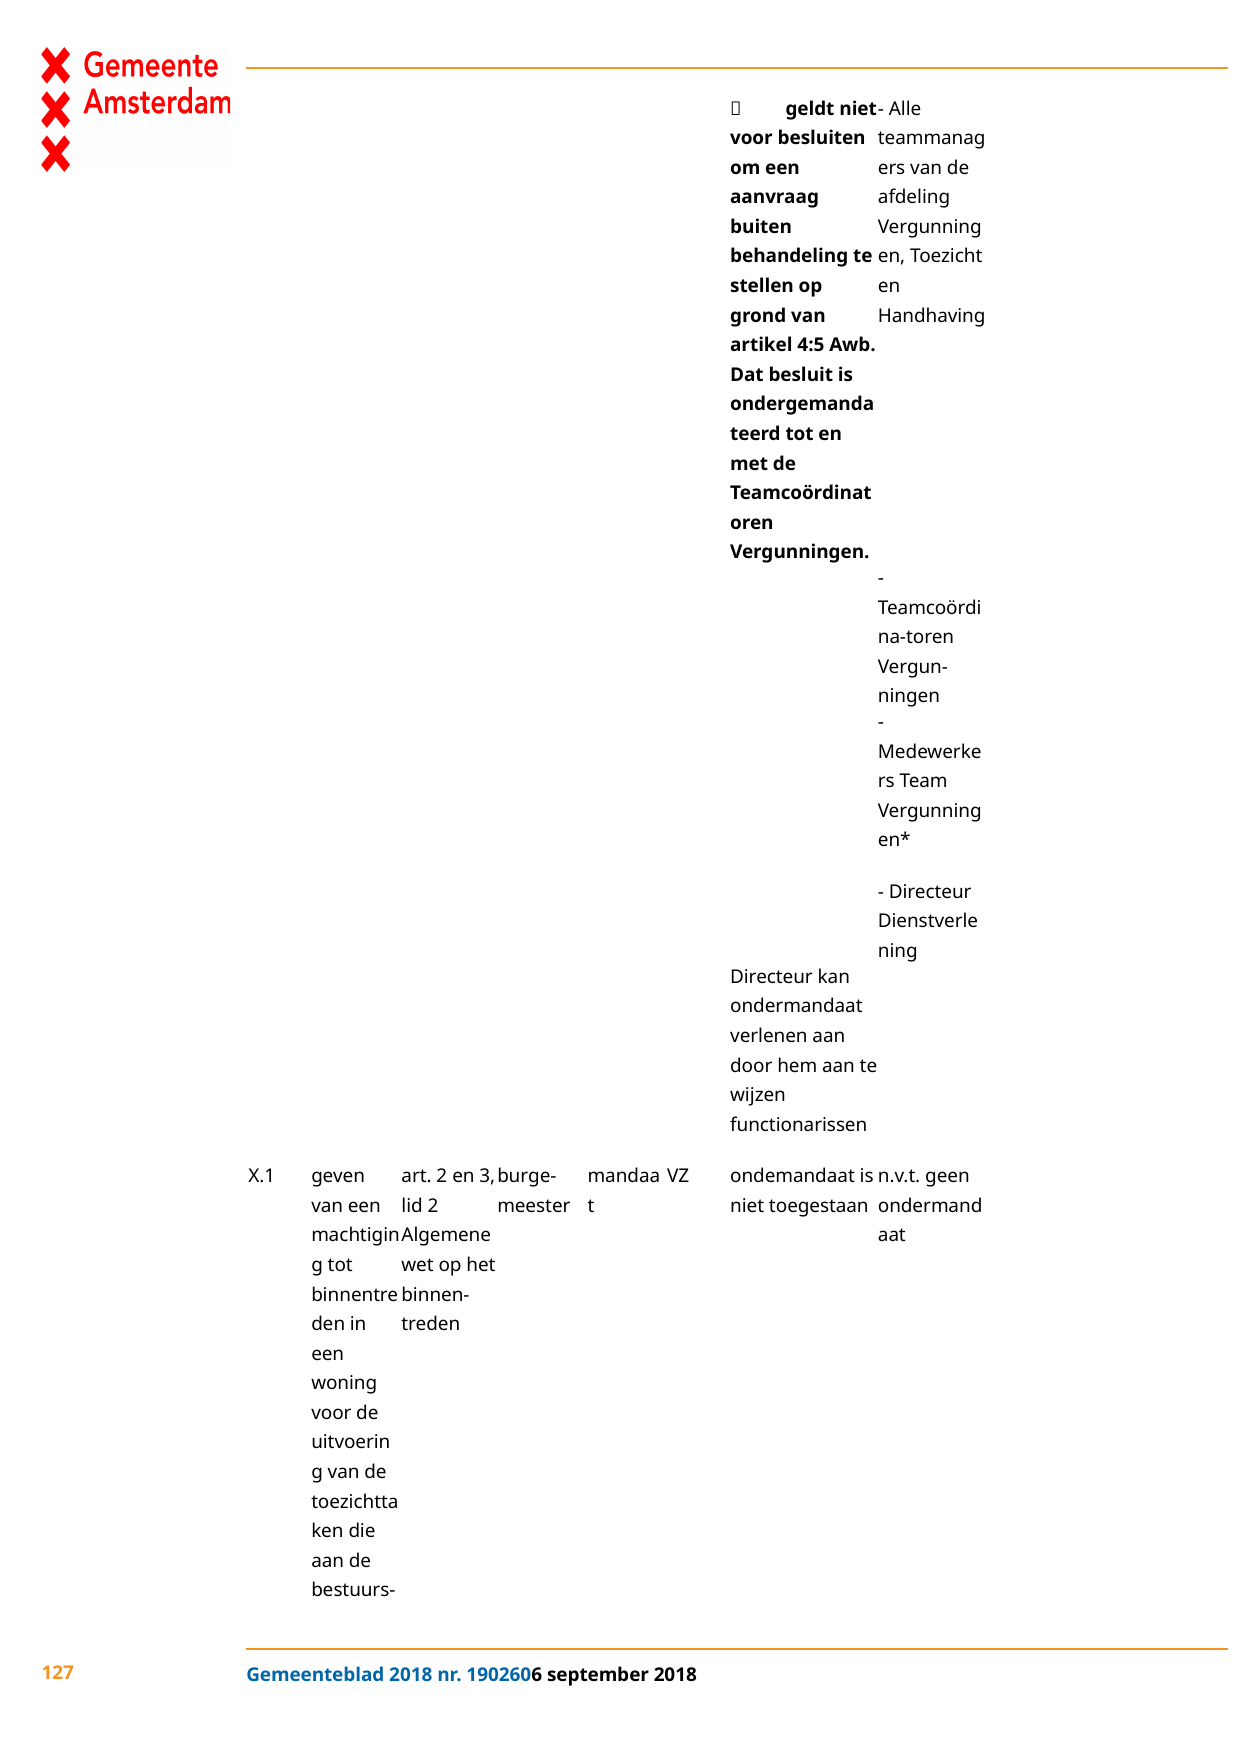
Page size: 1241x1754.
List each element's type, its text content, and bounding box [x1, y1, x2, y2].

table_cell [987, 878, 1069, 963]
table_cell [497, 564, 587, 708]
table_cell [497, 95, 587, 564]
picture [41, 47, 231, 172]
table_cell [1069, 963, 1152, 1137]
table_cell [987, 1137, 1069, 1162]
table_cell [667, 878, 730, 963]
table_cell [1069, 95, 1152, 564]
table_cell burge-meester [497, 1163, 587, 1602]
table_cell [730, 564, 878, 708]
table_cell [311, 1137, 401, 1162]
table_cell [497, 963, 587, 1137]
table_cell [1069, 1137, 1152, 1162]
table_cell [401, 564, 497, 708]
table_cell [730, 853, 878, 878]
table_cell geven van een machtiging tot binnentreden in een woning voor de uitvoering van de toezichttaken die aan de bestuurs- [311, 1163, 401, 1602]
table_cell [878, 1137, 987, 1162]
table_cell - Directeur Dienstverlening [878, 878, 987, 963]
table_cell mandaat [588, 1163, 667, 1602]
table_cell [667, 963, 730, 1137]
table_cell [730, 1137, 878, 1162]
table_cell [1069, 878, 1152, 963]
table_cell [311, 853, 401, 878]
table_cell [730, 708, 878, 852]
table_cell [987, 963, 1069, 1137]
table_cell [588, 95, 667, 564]
table_cell [401, 1137, 497, 1162]
table_cell X.1 [248, 1163, 311, 1602]
table_cell [311, 963, 401, 1137]
table_cell [401, 853, 497, 878]
table_cell [878, 853, 987, 878]
table_cell [497, 1137, 587, 1162]
table_cell [311, 564, 401, 708]
table_cell [248, 853, 311, 878]
table_cell [588, 1137, 667, 1162]
table_cell [667, 1137, 730, 1162]
table_cell [588, 963, 667, 1137]
table_cell Directeur kan ondermandaat verlenen aan door hem aan te wijzen functionarissen [730, 963, 878, 1137]
table_cell -Medewerkers Team Vergunningen* [878, 708, 987, 852]
table_cell [588, 853, 667, 878]
table_cell [497, 853, 587, 878]
table_cell [878, 963, 987, 1137]
table_cell [248, 95, 311, 564]
table_cell [248, 1137, 311, 1162]
table_cell [248, 564, 311, 708]
table_cell [311, 708, 401, 852]
table_cell [248, 708, 311, 852]
table_cell [497, 878, 587, 963]
table_cell [987, 708, 1069, 852]
table_cell [311, 95, 401, 564]
table_cell  geldt niet voor besluiten om een aanvraag buiten behandeling te stellen op grond van artikel 4:5 Awb. Dat besluit is ondergemandateerd tot en met de Teamcoördinatoren Vergunningen. [730, 95, 878, 564]
table_cell [987, 1163, 1069, 1602]
table_cell [401, 95, 497, 564]
table_cell [401, 708, 497, 852]
table_cell n.v.t. geen ondermandaat [878, 1163, 987, 1602]
table_cell art. 2 en 3, lid 2 Algemene wet op het binnen-treden [401, 1163, 497, 1602]
table_cell [987, 853, 1069, 878]
table_cell [667, 564, 730, 708]
table_cell [987, 95, 1069, 564]
table_cell [401, 878, 497, 963]
table_cell [1069, 708, 1152, 852]
table_cell [588, 708, 667, 852]
table_cell [730, 878, 878, 963]
table_cell [667, 95, 730, 564]
table_cell - Alle teammanagers van de afdeling Vergunningen, Toezicht en Handhaving [878, 95, 987, 564]
table_cell [987, 564, 1069, 708]
table_cell VZ [667, 1163, 730, 1602]
table_cell ondemandaat is niet toegestaan [730, 1163, 878, 1602]
table_cell [588, 878, 667, 963]
table_cell [248, 878, 311, 963]
table_cell [667, 708, 730, 852]
table_cell [1069, 853, 1152, 878]
table_cell [588, 564, 667, 708]
table_cell [311, 878, 401, 963]
table_cell [497, 708, 587, 852]
table_cell [1069, 1163, 1152, 1602]
table_cell [1069, 564, 1152, 708]
table_cell [667, 853, 730, 878]
table_cell [248, 963, 311, 1137]
table_cell [401, 963, 497, 1137]
table_cell -Teamcoördina-toren Vergun-ningen [878, 564, 987, 708]
